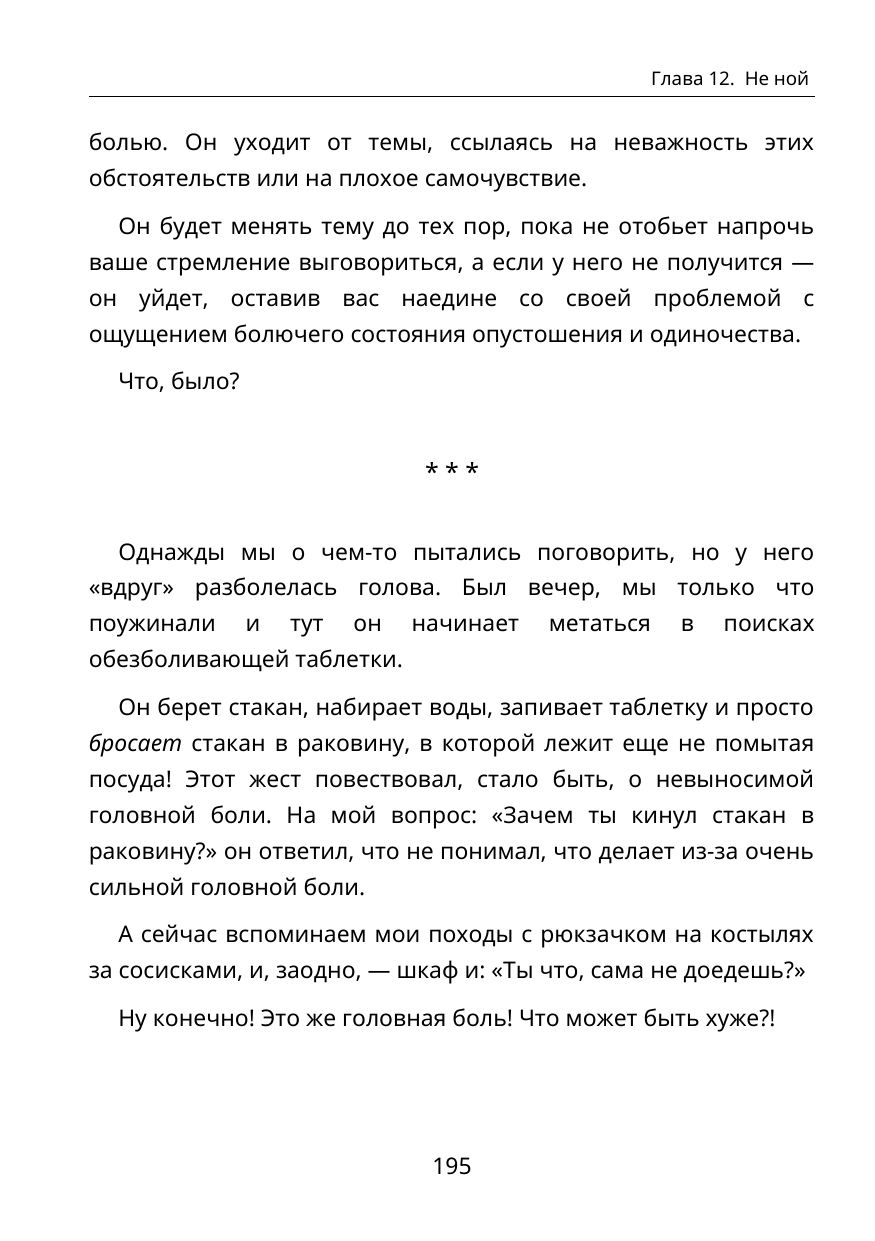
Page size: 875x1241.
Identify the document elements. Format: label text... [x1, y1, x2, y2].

text Однажды мы о чем-то пытались поговорить, но у него «вдруг» разболелась голова. Был вечер, мы только что поужинали и тут он начинает метаться в поисках обезболивающей таблетки. [88, 535, 815, 674]
text болью. Он уходит от темы, ссылаясь на неважность этих обстоятельств или на плохое самочувствие. [88, 126, 815, 193]
text Он будет менять тему до тех пор, пока не отобьет напрочь ваше стремление выговориться, а если у него не получится — он уйдет, оставив вас наедине со своей проблемой с ощущением болючего состояния опустошения и одиночества. [88, 210, 815, 349]
text Он берет стакан, набирает воды, запивает таблетку и просто бросает стакан в раковину, в которой лежит еще не помытая посуда! Этот жест повествовал, стало быть, о невыносимой головной боли. На мой вопрос: «Зачем ты кинул стакан в раковину?» он ответил, что не понимал, что делает из-за очень сильной головной боли. [88, 691, 815, 902]
text Что, было? [88, 365, 815, 396]
subtitle * * * [88, 454, 815, 489]
text Ну конечно! Это же головная боль! Что может быть хуже?! [88, 1002, 815, 1033]
text А сейчас вспоминаем мои походы с рюкзачком на костылях за сосисками, и, заодно, — шкаф и: «Ты что, сама не доедешь?» [88, 918, 815, 986]
